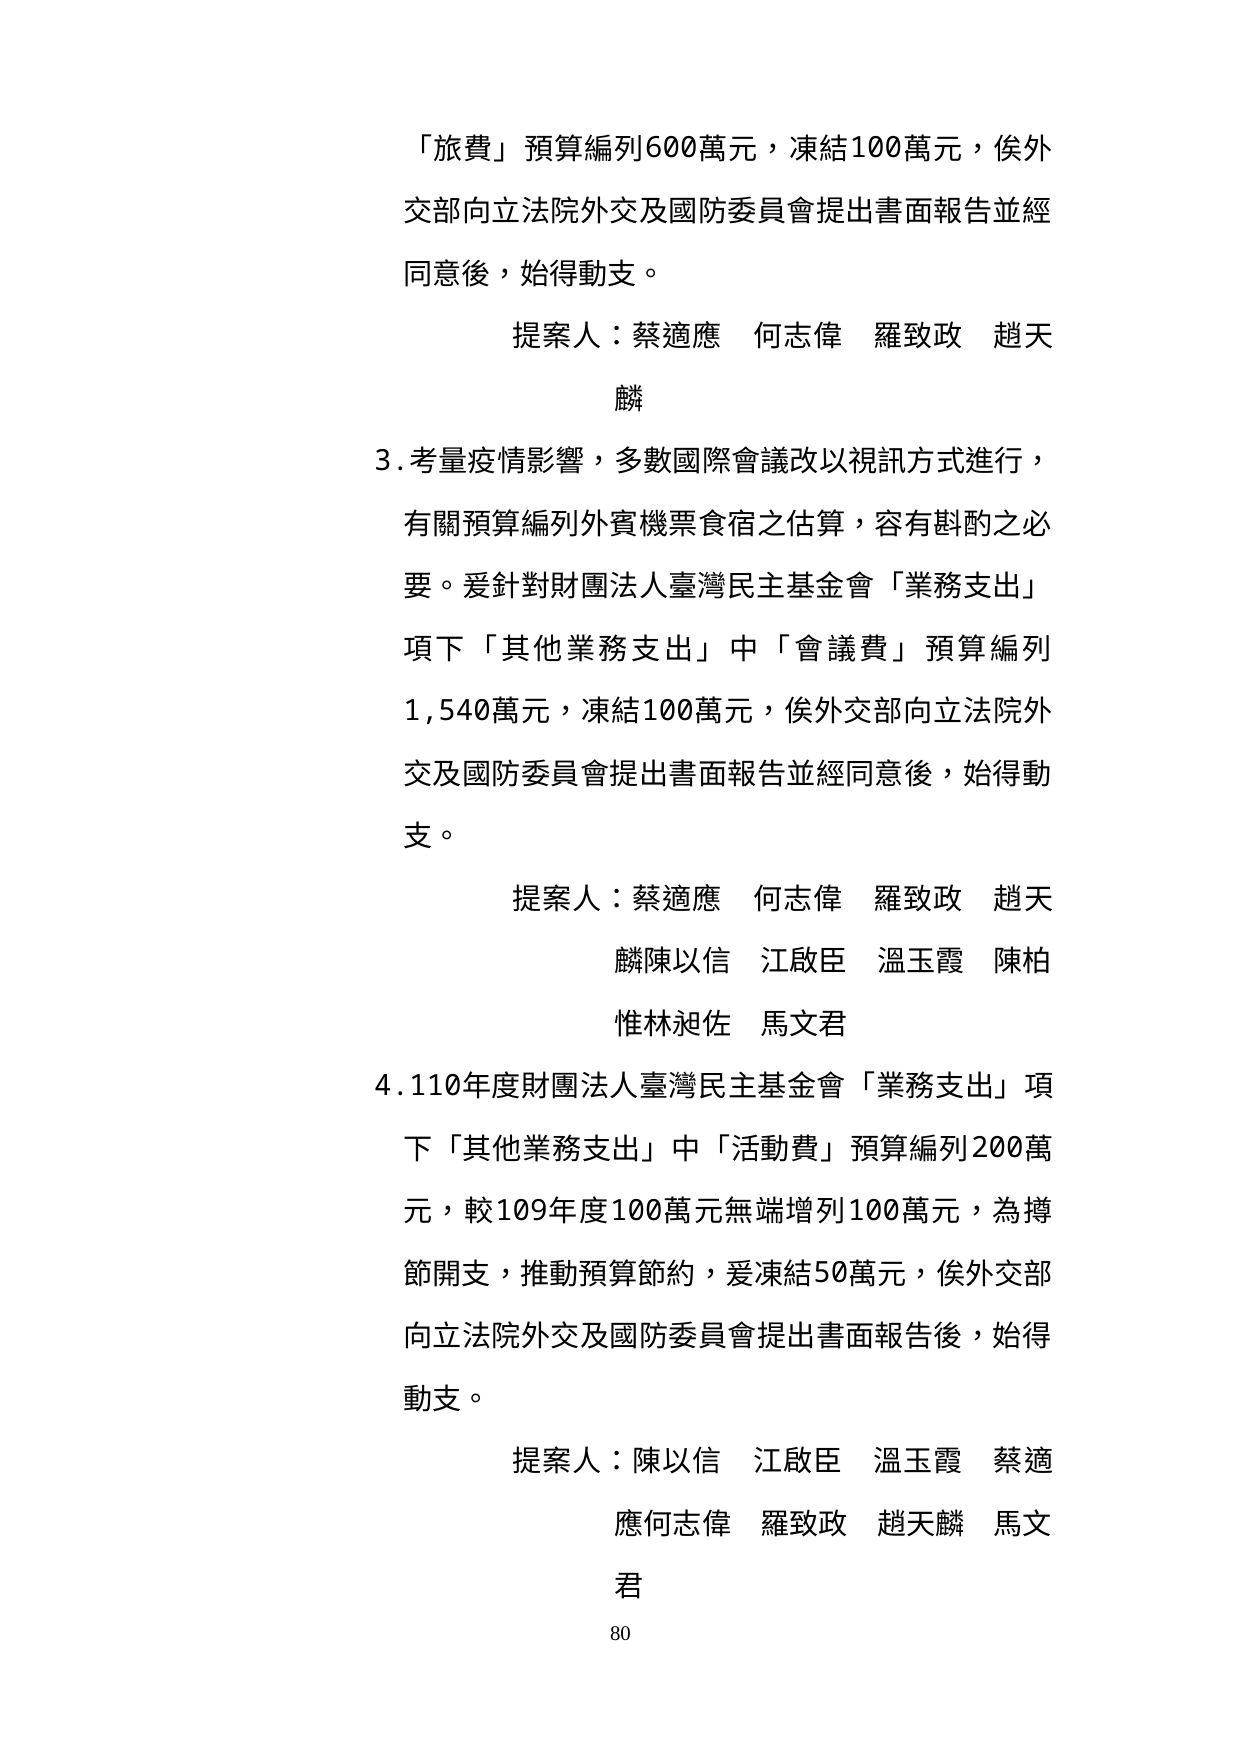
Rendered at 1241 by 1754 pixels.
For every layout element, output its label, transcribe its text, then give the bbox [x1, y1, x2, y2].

text 3.考量疫情影響，多數國際會議改以視訊方式進行，有關預算編列外賓機票食宿之估算，容有斟酌之必要。爰針對財團法人臺灣民主基金會「業務支出」項下「其他業務支出」中「會議費」預算編列1,540萬元，凍結100萬元，俟外交部向立法院外交及國防委員會提出書面報告並經同意後，始得動支。 [374, 417, 1053, 855]
text 提案人：蔡適應 何志偉 羅致政 趙天麟陳以信 江啟臣 溫玉霞 陳柏惟林昶佐 馬文君 [512, 855, 1053, 1042]
text 4.110年度財團法人臺灣民主基金會「業務支出」項下「其他業務支出」中「活動費」預算編列200萬元，較109年度100萬元無端增列100萬元，為撙節開支，推動預算節約，爰凍結50萬元，俟外交部向立法院外交及國防委員會提出書面報告後，始得動支。 [374, 1042, 1053, 1417]
text 提案人：陳以信 江啟臣 溫玉霞 蔡適應何志偉 羅致政 趙天麟 馬文君 [512, 1417, 1053, 1605]
text 「旅費」預算編列600萬元，凍結100萬元，俟外交部向立法院外交及國防委員會提出書面報告並經同意後，始得動支。 [374, 105, 1053, 292]
text 提案人：蔡適應 何志偉 羅致政 趙天麟 [512, 292, 1053, 417]
